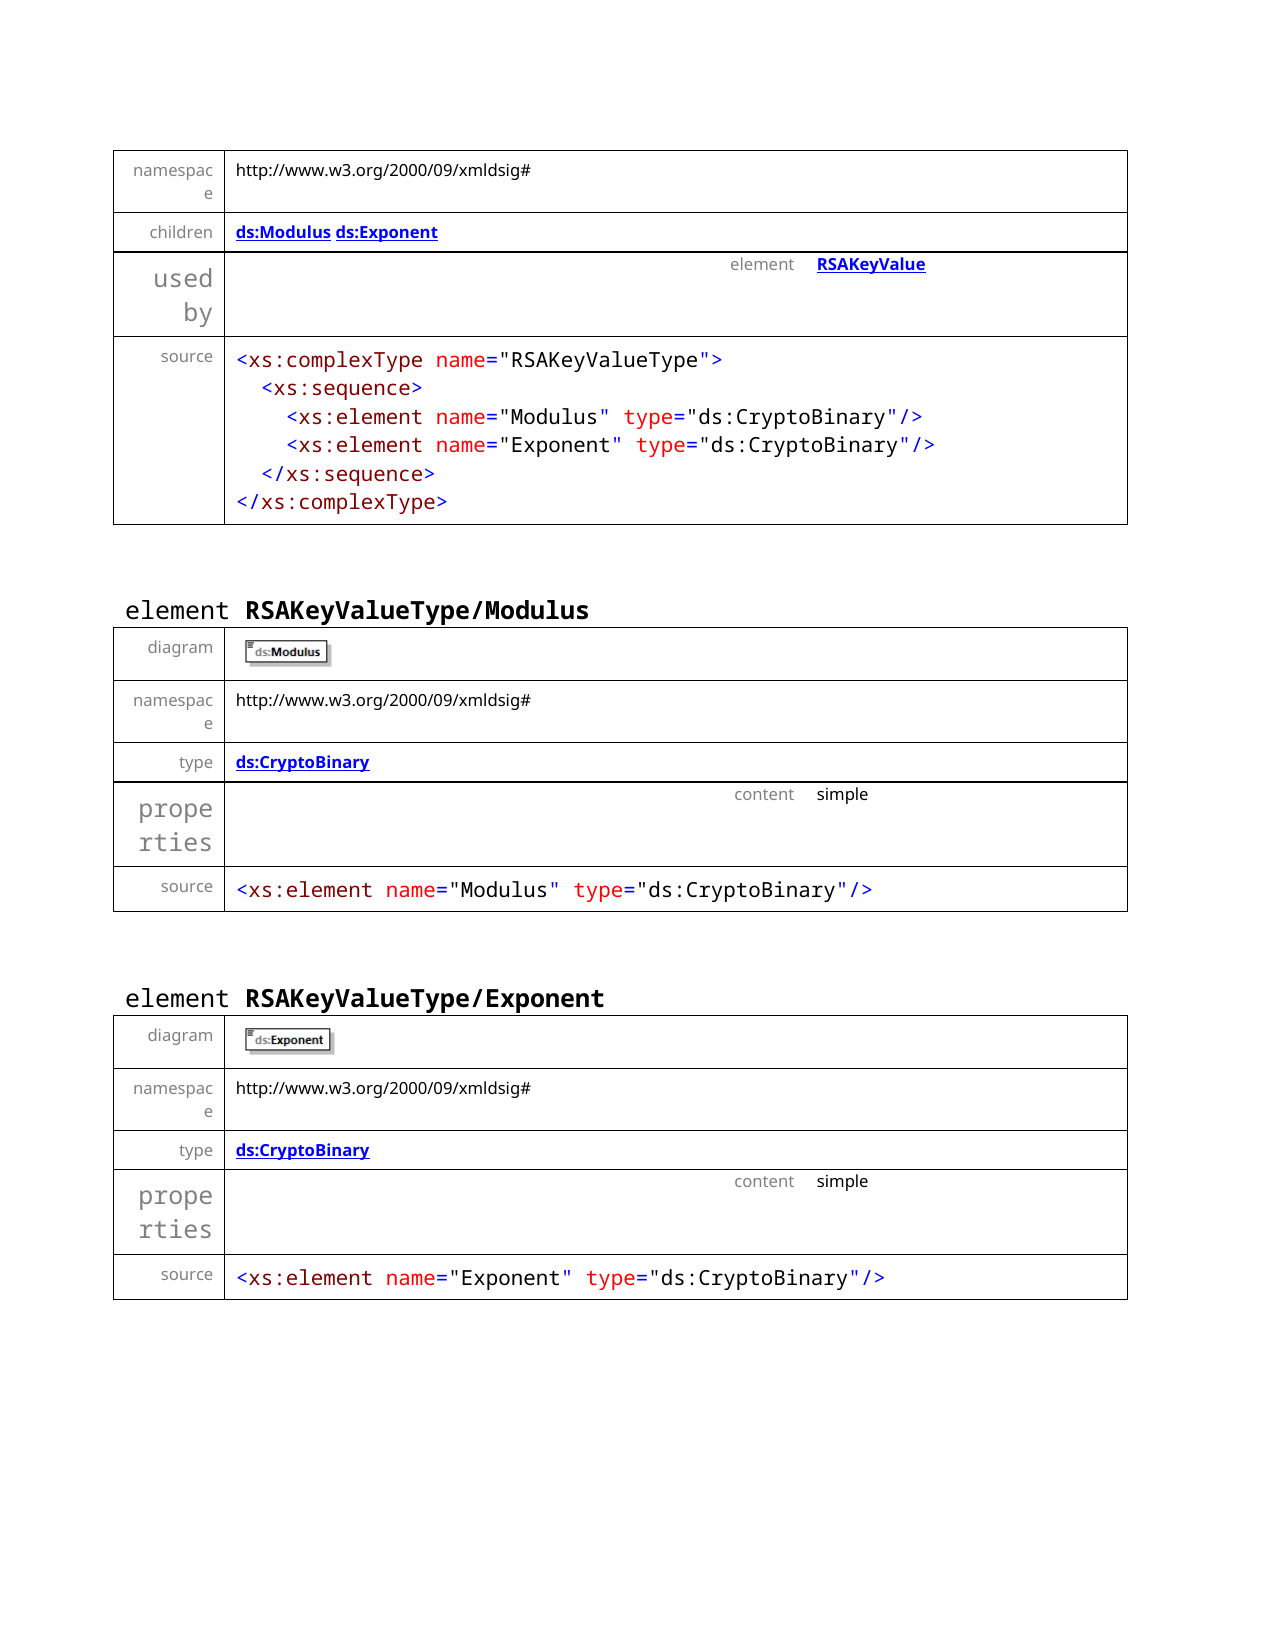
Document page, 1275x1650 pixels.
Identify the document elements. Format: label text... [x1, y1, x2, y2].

table_cell ds:Modulus ds:Exponent [225, 213, 1127, 251]
table_cell http://www.w3.org/2000/09/xmldsig# [225, 681, 1127, 742]
table_cell ds:CryptoBinary [225, 743, 1127, 781]
table_cell properties [114, 783, 224, 866]
table_cell [225, 783, 1127, 866]
table_header diagram [114, 628, 224, 680]
table_header simple [805, 783, 1127, 805]
table_cell source [114, 1255, 224, 1299]
picture [235, 1023, 345, 1060]
table_cell type [114, 743, 224, 781]
table_header [225, 1016, 1127, 1068]
table_cell http://www.w3.org/2000/09/xmldsig# [225, 151, 1127, 212]
table_cell type [114, 1131, 224, 1169]
table_cell namespace [114, 1069, 224, 1130]
table_header RSAKeyValue [805, 253, 1127, 275]
table_cell [225, 253, 1127, 336]
table_cell source [114, 867, 224, 911]
table_header content [236, 783, 805, 805]
table_cell namespace [114, 151, 224, 212]
text element RSAKeyValueType/Modulus [125, 593, 1150, 627]
table_cell http://www.w3.org/2000/09/xmldsig# [225, 1069, 1127, 1130]
table_cell [225, 1170, 1127, 1254]
table_cell <xs:complexType name="RSAKeyValueType"> <xs:sequence> <xs:element name="Modulus" type="ds:CryptoBinary"/> <xs:element name="Exponent" type="ds:CryptoBinary"/> </xs:sequence> </xs:complexType> [225, 337, 1127, 523]
text element RSAKeyValueType/Exponent [125, 980, 1150, 1014]
table_cell <xs:element name="Modulus" type="ds:CryptoBinary"/> [225, 867, 1127, 911]
table_cell used by [114, 253, 224, 336]
table_header content [236, 1170, 805, 1193]
table_cell <xs:element name="Exponent" type="ds:CryptoBinary"/> [225, 1255, 1127, 1299]
table_header [225, 628, 1127, 680]
table_cell source [114, 337, 224, 523]
table_cell properties [114, 1170, 224, 1254]
table_cell namespace [114, 681, 224, 742]
table_header simple [805, 1170, 1127, 1193]
table_cell ds:CryptoBinary [225, 1131, 1127, 1169]
table_header element [236, 253, 805, 275]
picture [235, 635, 342, 672]
table_header diagram [114, 1016, 224, 1068]
table_cell children [114, 213, 224, 251]
